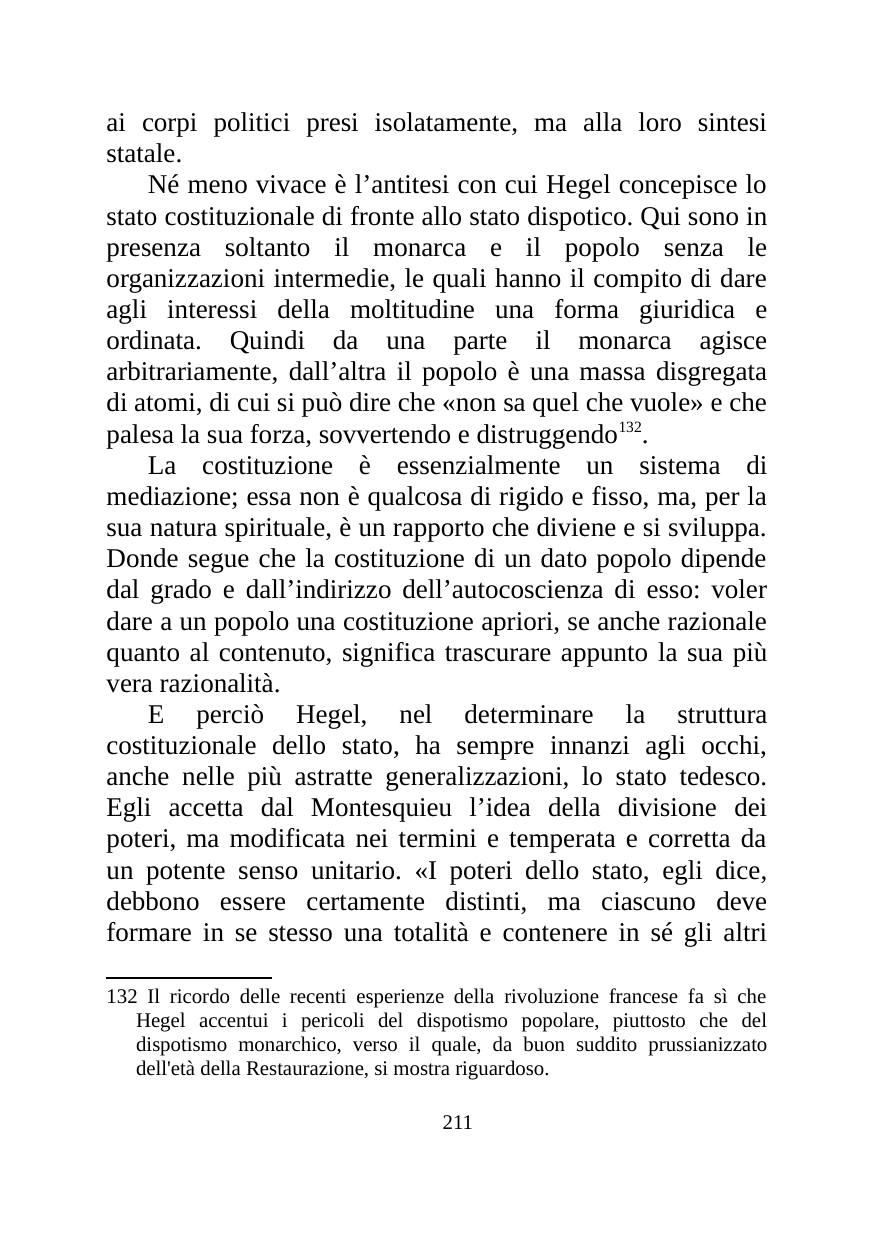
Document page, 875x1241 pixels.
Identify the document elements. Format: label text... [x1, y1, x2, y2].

text E perciò Hegel, nel determinare la struttura costituzionale dello stato, ha sempre innanzi agli occhi, anche nelle più astratte generalizzazioni, lo stato tedesco. Egli accetta dal Montesquieu l’idea della divisione dei poteri, ma modificata nei termini e temperata e corretta da un potente senso unitario. «I poteri dello stato, egli dice, debbono essere certamente distinti, ma ciascuno deve formare in se stesso una totalità e contenere in sé gli altri [106, 698, 768, 947]
text ai corpi politici presi isolatamente, ma alla loro sintesi statale. [106, 106, 768, 168]
text Né meno vivace è l’antitesi con cui Hegel concepisce lo stato costituzionale di fronte allo stato dispotico. Qui sono in presenza soltanto il monarca e il popolo senza le organizzazioni intermedie, le quali hanno il compito di dare agli interessi della moltitudine una forma giuridica e ordinata. Quindi da una parte il monarca agisce arbitrariamente, dall’altra il popolo è una massa disgregata di atomi, di cui si può dire che «non sa quel che vuole» e che palesa la sua forza, sovvertendo e distruggendo. [106, 168, 768, 449]
text La costituzione è essenzialmente un sistema di mediazione; essa non è qualcosa di rigido e fisso, ma, per la sua natura spirituale, è un rapporto che diviene e si sviluppa. Donde segue che la costituzione di un dato popolo dipende dal grado e dall’indirizzo dell’autocoscienza di esso: voler dare a un popolo una costituzione apriori, se anche razionale quanto al contenuto, significa trascurare appunto la sua più vera razionalità. [106, 449, 768, 698]
text Il ricordo delle recenti esperienze della rivoluzione francese fa sì che Hegel accentui i pericoli del dispotismo popolare, piuttosto che del dispotismo monarchico, verso il quale, da buon suddito prussianizzato dell'età della Restaurazione, si mostra riguardoso. [106, 984, 768, 1080]
